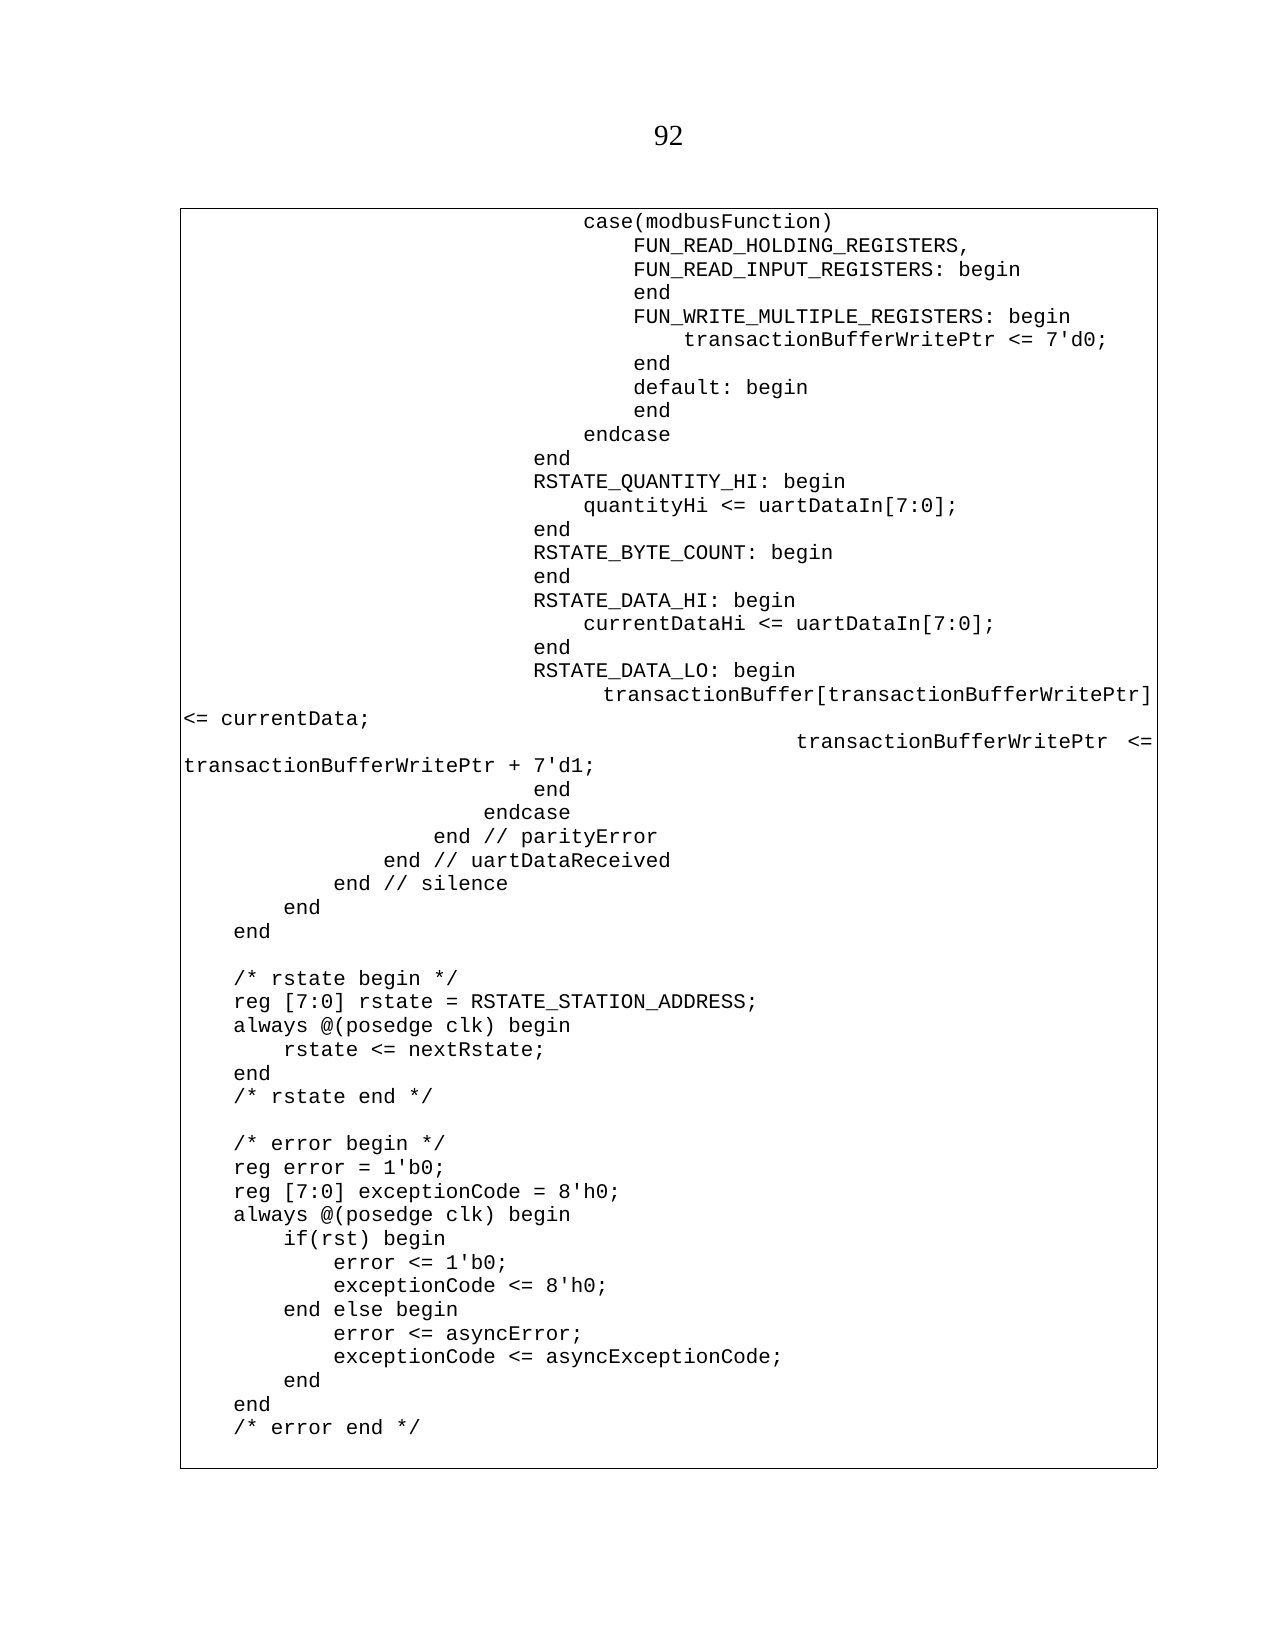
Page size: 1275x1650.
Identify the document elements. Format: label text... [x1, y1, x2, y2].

text RSTATE_DATA_HI: begin [181, 586, 1157, 610]
text RSTATE_QUANTITY_HI: begin [181, 468, 1157, 492]
text endcase [181, 799, 1157, 823]
text end [181, 1367, 1157, 1390]
text /* error end */ [181, 1414, 1157, 1441]
text reg error = 1'b0; [181, 1154, 1157, 1178]
text RSTATE_DATA_LO: begin [181, 657, 1157, 681]
text error <= 1'b0; [181, 1248, 1157, 1272]
text transactionBuffer[transactionBufferWritePtr] <= currentData; [181, 681, 1157, 728]
text end [181, 776, 1157, 799]
text quantityHi <= uartDataIn[7:0]; [181, 492, 1157, 516]
text FUN_READ_INPUT_REGISTERS: begin [181, 255, 1157, 279]
text /* rstate end */ [181, 1083, 1157, 1110]
text always @(posedge clk) begin [181, 1012, 1157, 1036]
text FUN_WRITE_MULTIPLE_REGISTERS: begin [181, 303, 1157, 326]
text transactionBufferWritePtr <= 7'd0; [181, 326, 1157, 350]
text exceptionCode <= asyncExceptionCode; [181, 1343, 1157, 1367]
text if(rst) begin [181, 1225, 1157, 1248]
text end [181, 350, 1157, 374]
text default: begin [181, 374, 1157, 397]
text /* rstate begin */ [181, 965, 1157, 988]
text end [181, 917, 1157, 944]
text end [181, 634, 1157, 657]
text error <= asyncError; [181, 1319, 1157, 1343]
text end [181, 563, 1157, 586]
text endcase [181, 421, 1157, 444]
text case(modbusFunction) [181, 209, 1157, 232]
text end [181, 1390, 1157, 1414]
text rstate <= nextRstate; [181, 1036, 1157, 1059]
text reg [7:0] rstate = RSTATE_STATION_ADDRESS; [181, 988, 1157, 1012]
text transactionBufferWritePtr <= transactionBufferWritePtr + 7'd1; [181, 728, 1157, 776]
text reg [7:0] exceptionCode = 8'h0; [181, 1178, 1157, 1201]
text end // silence [181, 870, 1157, 894]
text FUN_READ_HOLDING_REGISTERS, [181, 232, 1157, 255]
text end // parityError [181, 823, 1157, 847]
text end [181, 397, 1157, 421]
text currentDataHi <= uartDataIn[7:0]; [181, 610, 1157, 634]
text /* error begin */ [181, 1130, 1157, 1154]
text end [181, 516, 1157, 539]
text end [181, 444, 1157, 468]
text end // uartDataReceived [181, 847, 1157, 870]
text end [181, 279, 1157, 303]
text end [181, 1059, 1157, 1083]
text RSTATE_BYTE_COUNT: begin [181, 539, 1157, 563]
text exceptionCode <= 8'h0; [181, 1272, 1157, 1296]
text always @(posedge clk) begin [181, 1201, 1157, 1225]
text end else begin [181, 1296, 1157, 1319]
text end [181, 894, 1157, 917]
